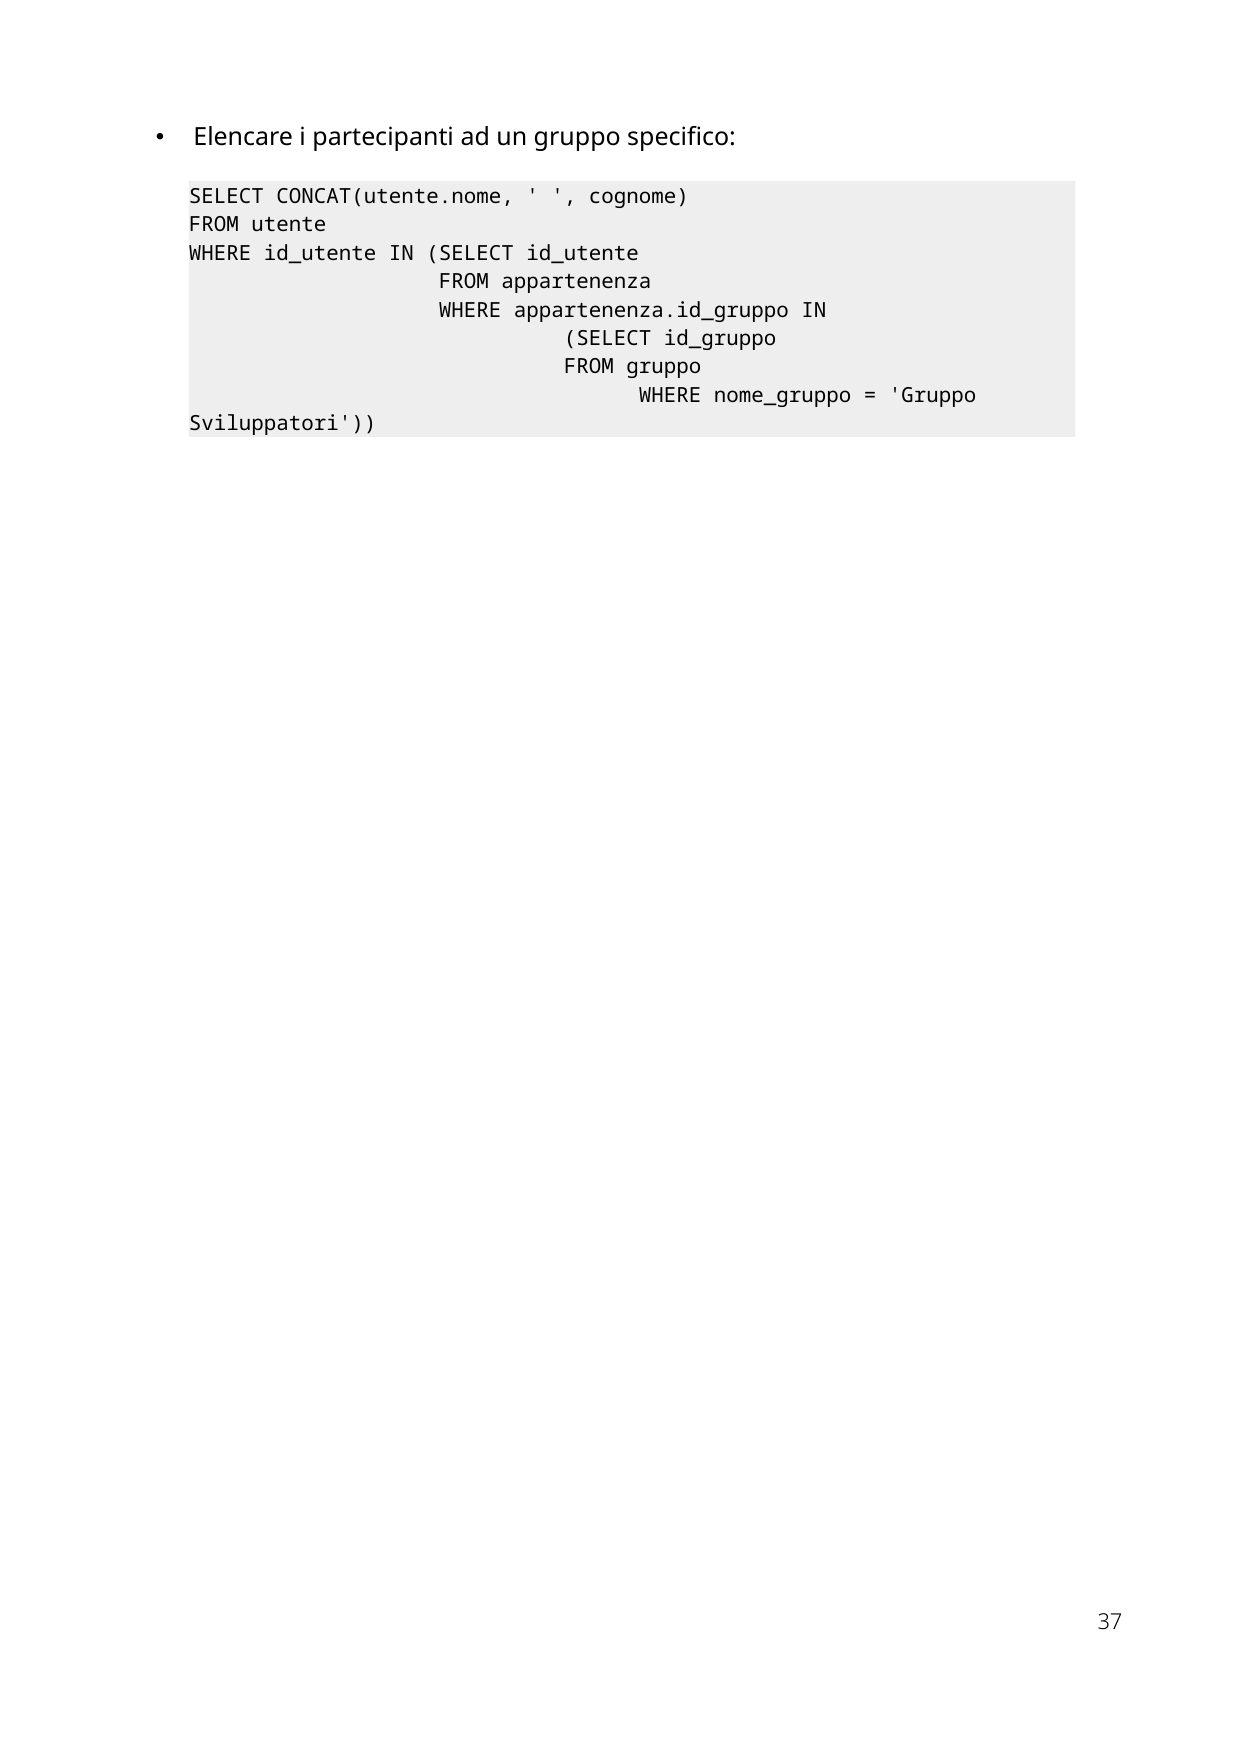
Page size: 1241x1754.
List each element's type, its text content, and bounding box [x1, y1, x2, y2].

list Elencare i partecipanti ad un gruppo specifico: [156, 118, 1122, 152]
